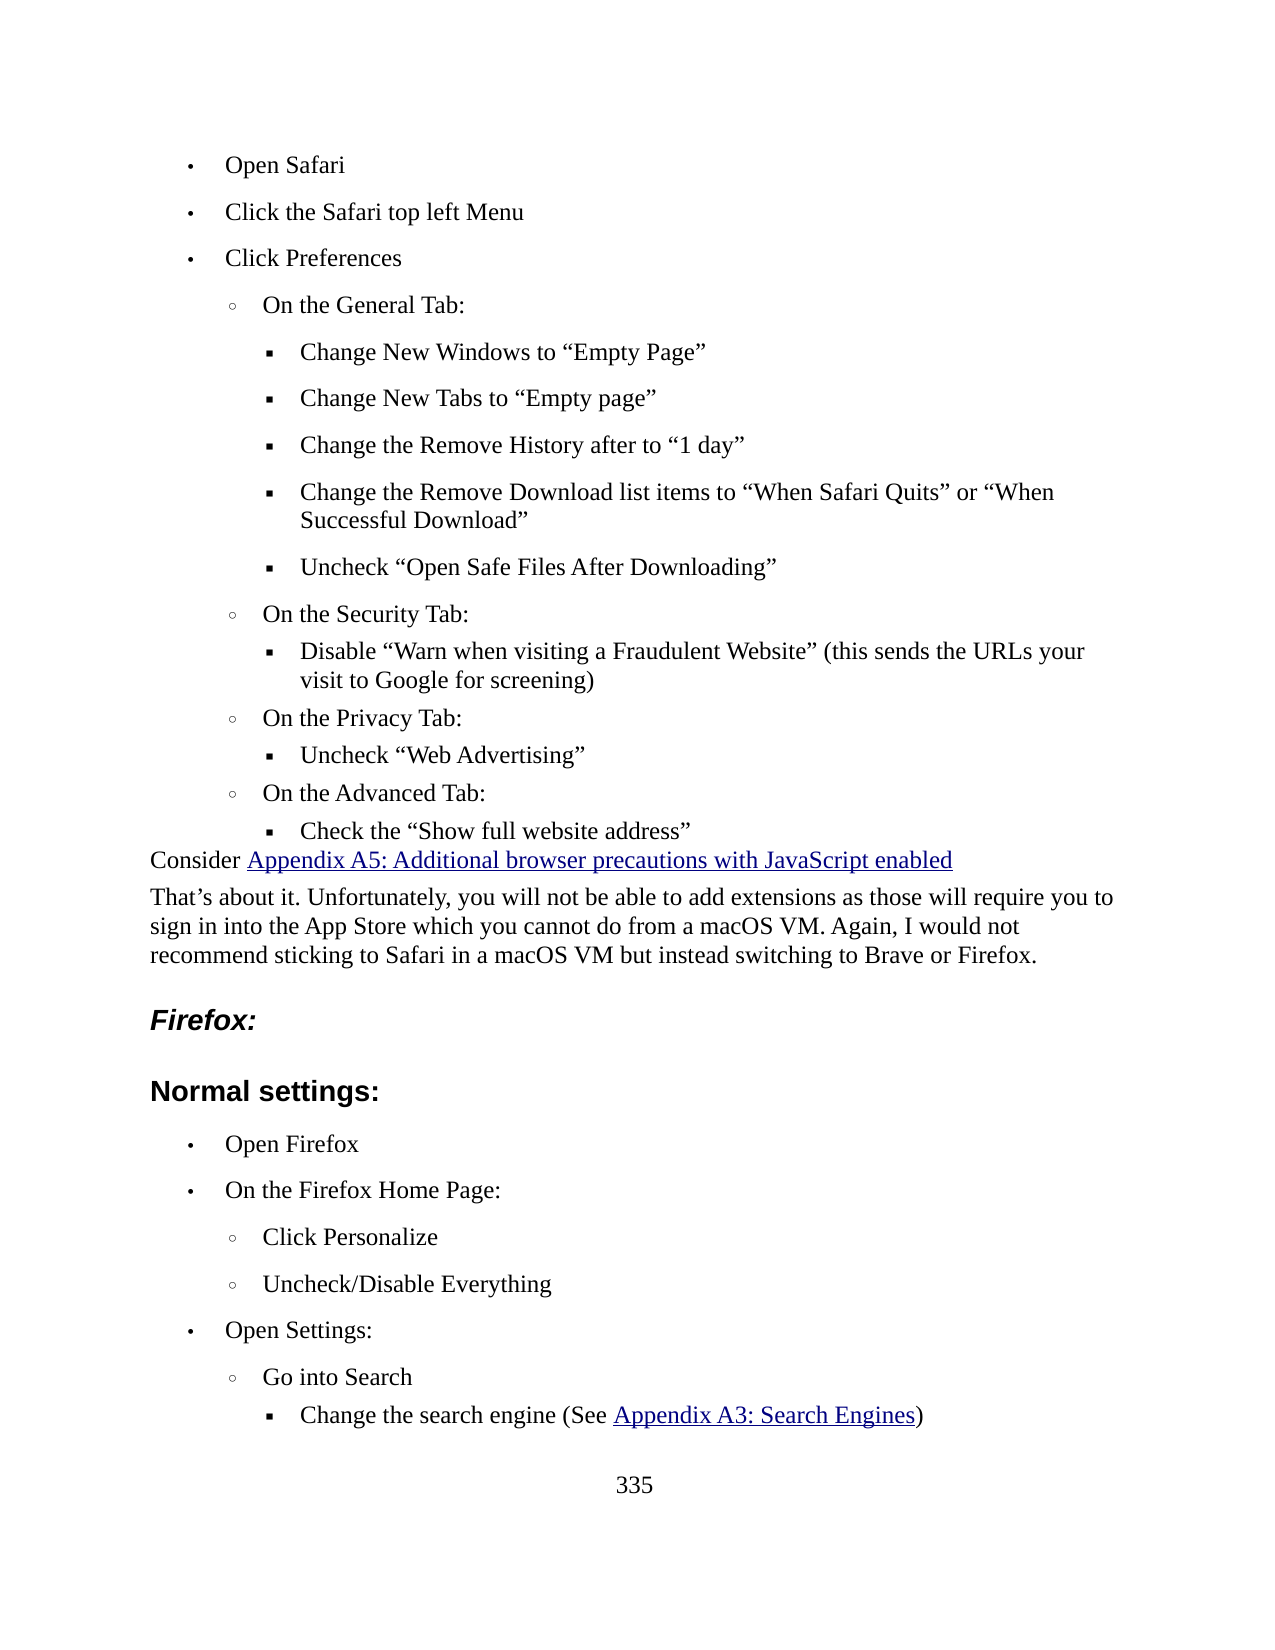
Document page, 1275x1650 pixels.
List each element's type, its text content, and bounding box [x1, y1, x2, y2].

list Open Firefox [187, 1129, 1125, 1157]
list On the Security Tab: [225, 599, 1125, 627]
list On the General Tab: [225, 290, 1125, 319]
list Go into Search [225, 1362, 1125, 1391]
list Open Safari [187, 150, 1125, 179]
list Click the Safari top left Menu [187, 197, 1125, 225]
list Click Personalize [225, 1222, 1125, 1251]
list Disable “Warn when visiting a Fraudulent Website” (this sends the URLs your visit to Google for screening) [262, 636, 1125, 694]
list Change the Remove History after to “1 day” [262, 430, 1125, 459]
list Uncheck “Web Advertising” [262, 741, 1125, 769]
list On the Firefox Home Page: [187, 1175, 1125, 1204]
list Uncheck “Open Safe Files After Downloading” [262, 552, 1125, 581]
list Change the Remove Download list items to “When Safari Quits” or “When Successful Download” [262, 477, 1125, 534]
text That’s about it. Unfortunately, you will not be able to add extensions as those will require you to sign in into the App Store which you cannot do from a macOS VM. Again, I would not recommend sticking to Safari in a macOS VM but instead switching to Brave or Firefox. [150, 882, 1125, 969]
list Change the search engine (See Appendix A3: Search Engines) [262, 1400, 1125, 1428]
list Check the “Show full website address” [262, 816, 1125, 845]
text Consider Appendix A5: Additional browser precautions with JavaScript enabled [150, 845, 1125, 873]
list On the Advanced Tab: [225, 778, 1125, 807]
list Change New Tabs to “Empty page” [262, 383, 1125, 412]
subtitle Normal settings: [150, 1074, 1125, 1107]
list On the Privacy Tab: [225, 703, 1125, 732]
list Open Settings: [187, 1315, 1125, 1344]
list Click Preferences [187, 243, 1125, 272]
subtitle Firefox: [150, 1003, 1125, 1036]
list Uncheck/Disable Everything [225, 1269, 1125, 1297]
list Change New Windows to “Empty Page” [262, 337, 1125, 365]
